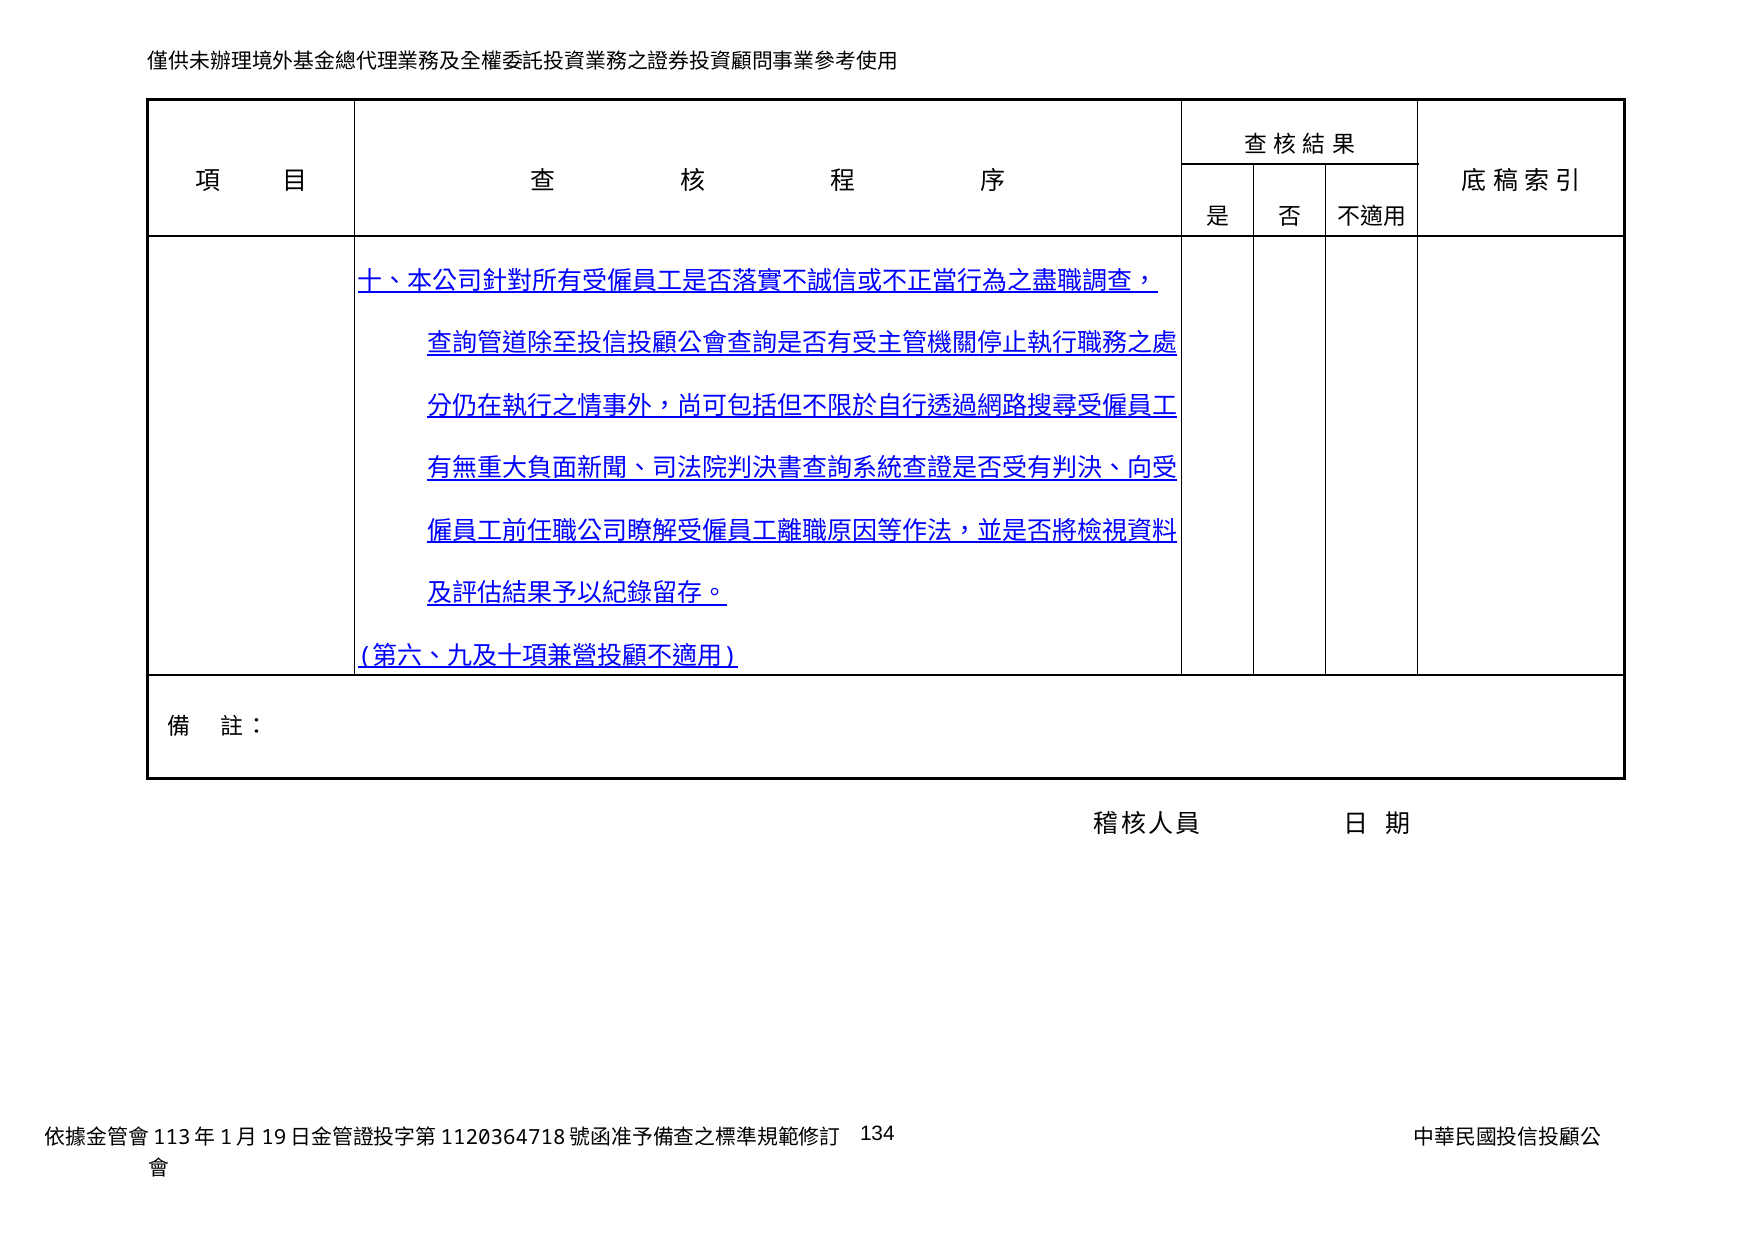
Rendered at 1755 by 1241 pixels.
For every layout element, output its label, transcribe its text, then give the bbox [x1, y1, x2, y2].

table_cell 否 [1254, 165, 1325, 235]
table_cell 是 [1182, 165, 1253, 235]
table_cell 備 註： [149, 676, 1623, 777]
table_cell 十、本公司針對所有受僱員工是否落實不誠信或不正當行為之盡職調查，查詢管道除至投信投顧公會查詢是否有受主管機關停止執行職務之處分仍在執行之情事外，尚可包括但不限於自行透過網路搜尋受僱員工有無重大負面新聞、司法院判決書查詢系統查證是否受有判決、向受僱員工前任職公司瞭解受僱員工離職原因等作法，並是否將檢視資料及評估結果予以紀錄留存。 (第六、九及十項兼營投顧不適用) [355, 237, 1181, 674]
table_cell [1326, 237, 1417, 674]
table_header 底稿索引 [1418, 101, 1623, 235]
table_header 查核結果 [1182, 101, 1417, 163]
table_cell [149, 237, 354, 674]
table_cell [1418, 237, 1623, 674]
text 稽核人員 日 期 [848, 780, 1606, 843]
table_cell [1182, 237, 1253, 674]
table_header 項 目 [149, 101, 354, 235]
table_cell 不適用 [1326, 165, 1417, 235]
table_header 查 核 程 序 [355, 101, 1181, 235]
table_cell [1254, 237, 1325, 674]
